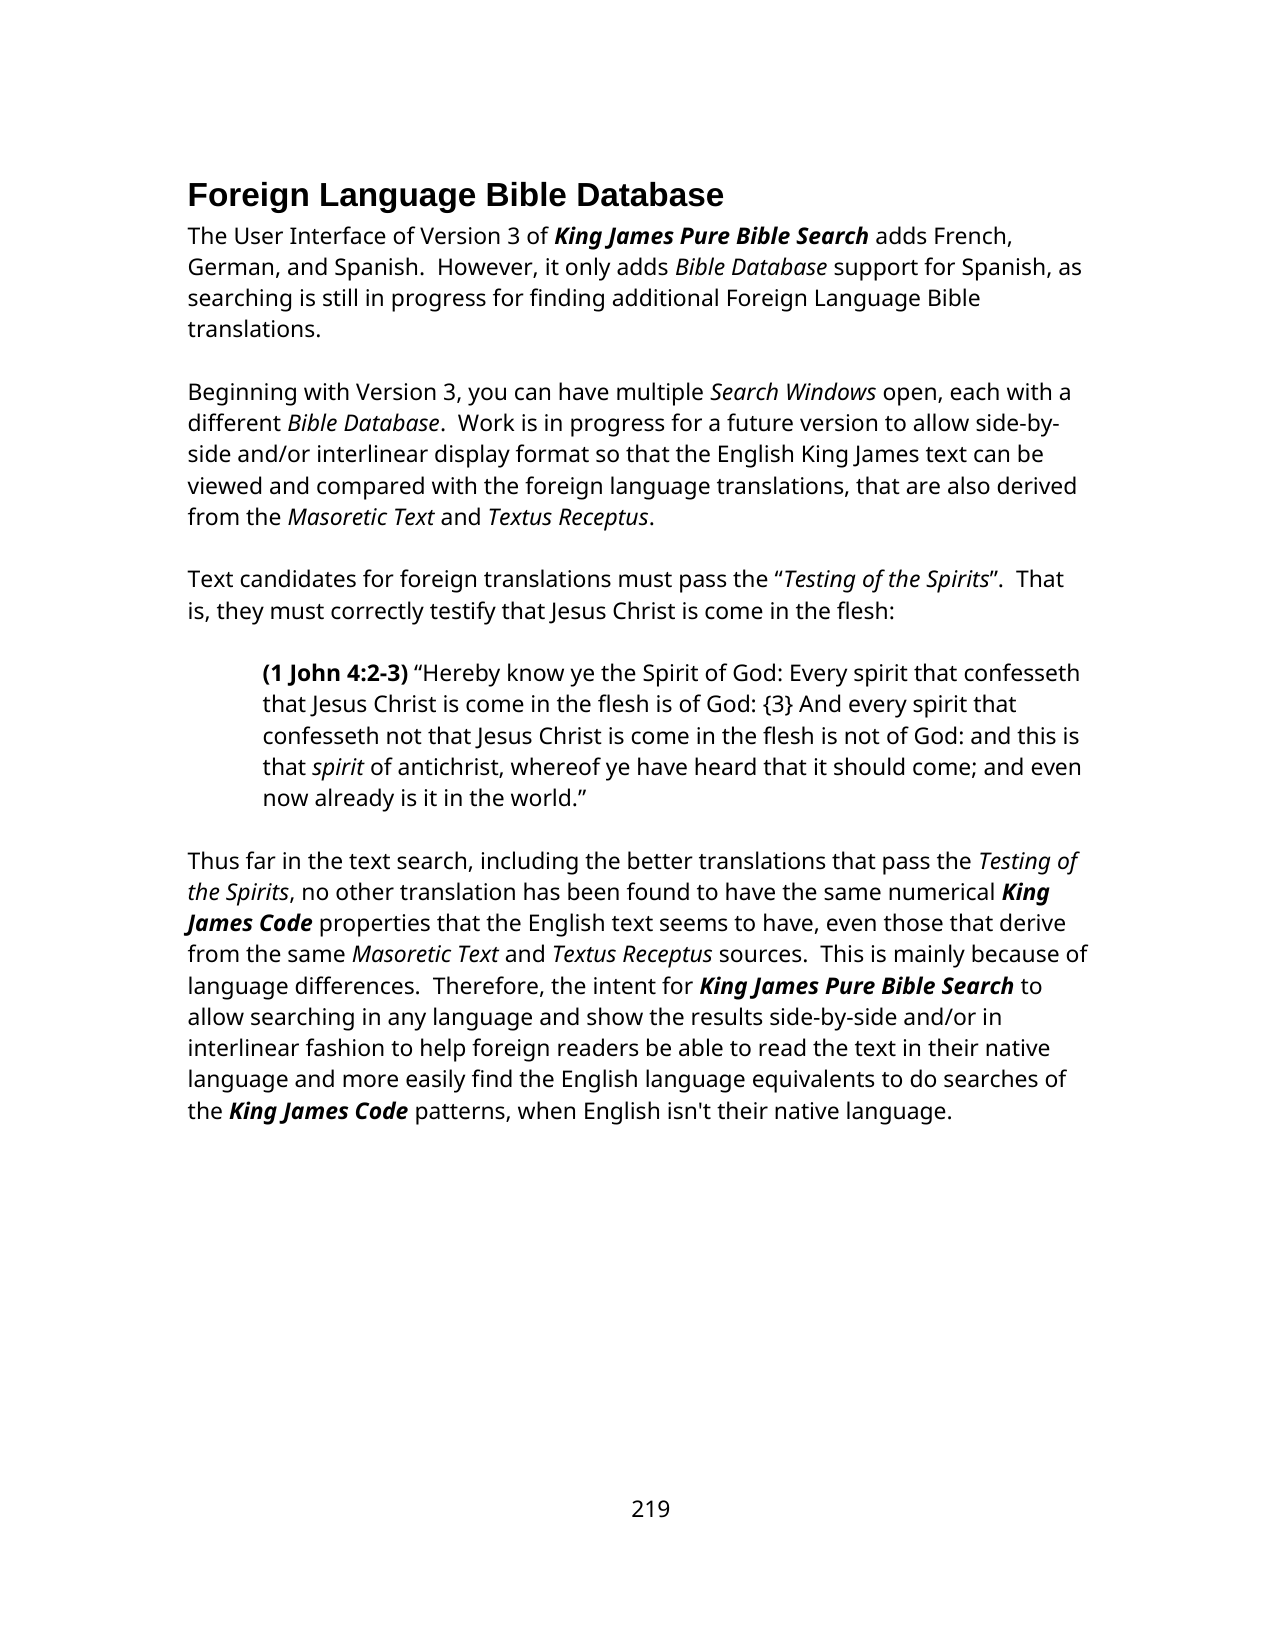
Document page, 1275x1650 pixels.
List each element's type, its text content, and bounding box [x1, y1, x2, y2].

text Beginning with Version 3, you can have multiple Search Windows open, each with a different Bible Database. Work is in progress for a future version to allow side-by-side and/or interlinear display format so that the English King James text can be viewed and compared with the foreign language translations, that are also derived from the Masoretic Text and Textus Receptus. [187, 376, 1087, 532]
text (1 John 4:2-3) “Hereby know ye the Spirit of God: Every spirit that confesseth that Jesus Christ is come in the flesh is of God: {3} And every spirit that confesseth not that Jesus Christ is come in the flesh is not of God: and this is that spirit of antichrist, whereof ye have heard that it should come; and even now already is it in the world.” [262, 657, 1087, 813]
subtitle Foreign Language Bible Database [187, 175, 1087, 213]
text The User Interface of Version 3 of King James Pure Bible Search adds French, German, and Spanish. However, it only adds Bible Database support for Spanish, as searching is still in progress for finding additional Foreign Language Bible translations. [187, 220, 1087, 345]
text Thus far in the text search, including the better translations that pass the Testing of the Spirits, no other translation has been found to have the same numerical King James Code properties that the English text seems to have, even those that derive from the same Masoretic Text and Textus Receptus sources. This is mainly because of language differences. Therefore, the intent for King James Pure Bible Search to allow searching in any language and show the results side-by-side and/or in interlinear fashion to help foreign readers be able to read the text in their native language and more easily find the English language equivalents to do searches of the King James Code patterns, when English isn't their native language. [187, 845, 1087, 1126]
text Text candidates for foreign translations must pass the “Testing of the Spirits”. That is, they must correctly testify that Jesus Christ is come in the flesh: [187, 563, 1087, 626]
